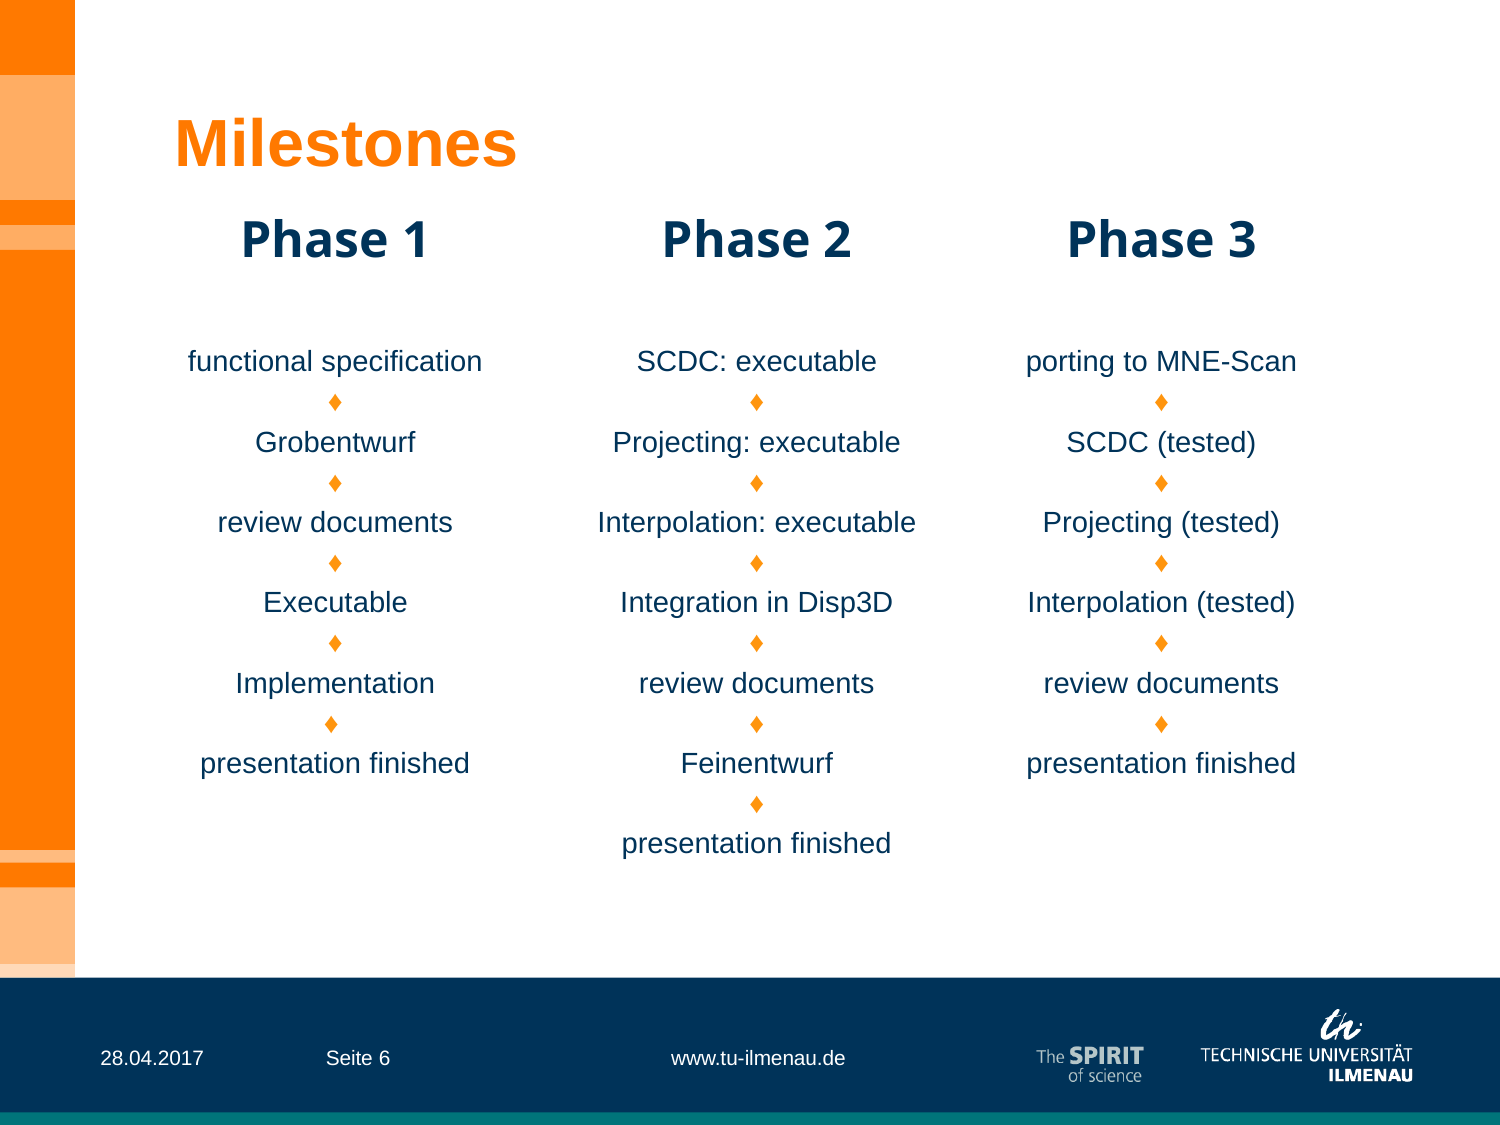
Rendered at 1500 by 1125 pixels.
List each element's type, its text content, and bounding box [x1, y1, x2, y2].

text_box Phase 2 [596, 193, 918, 282]
slide_number Seite 6 [289, 1037, 427, 1088]
text_box Milestones [174, 99, 1413, 188]
text_box porting to MNE-Scan ♦ SCDC (tested) ♦ Projecting (tested) ♦ Interpolation (tested) ♦ review documents ♦ presentation finished [1001, 337, 1323, 938]
text_box Phase 1 [174, 193, 497, 282]
picture [1033, 1040, 1147, 1085]
text_box Phase 3 [1001, 193, 1323, 282]
picture [1200, 1009, 1413, 1082]
footer www.tu-ilmenau.de [644, 1037, 858, 1088]
slide_number 28.04.2017 [100, 1037, 276, 1088]
text_box SCDC: executable ♦ Projecting: executable ♦ Interpolation: executable ♦ Integration in Disp3D ♦ review documents ♦ Feinentwurf ♦ presentation finished [596, 337, 918, 938]
text_box functional specification ♦ Grobentwurf ♦ review documents ♦ Executable ♦ Implementation ♦ presentation finished [174, 337, 497, 938]
